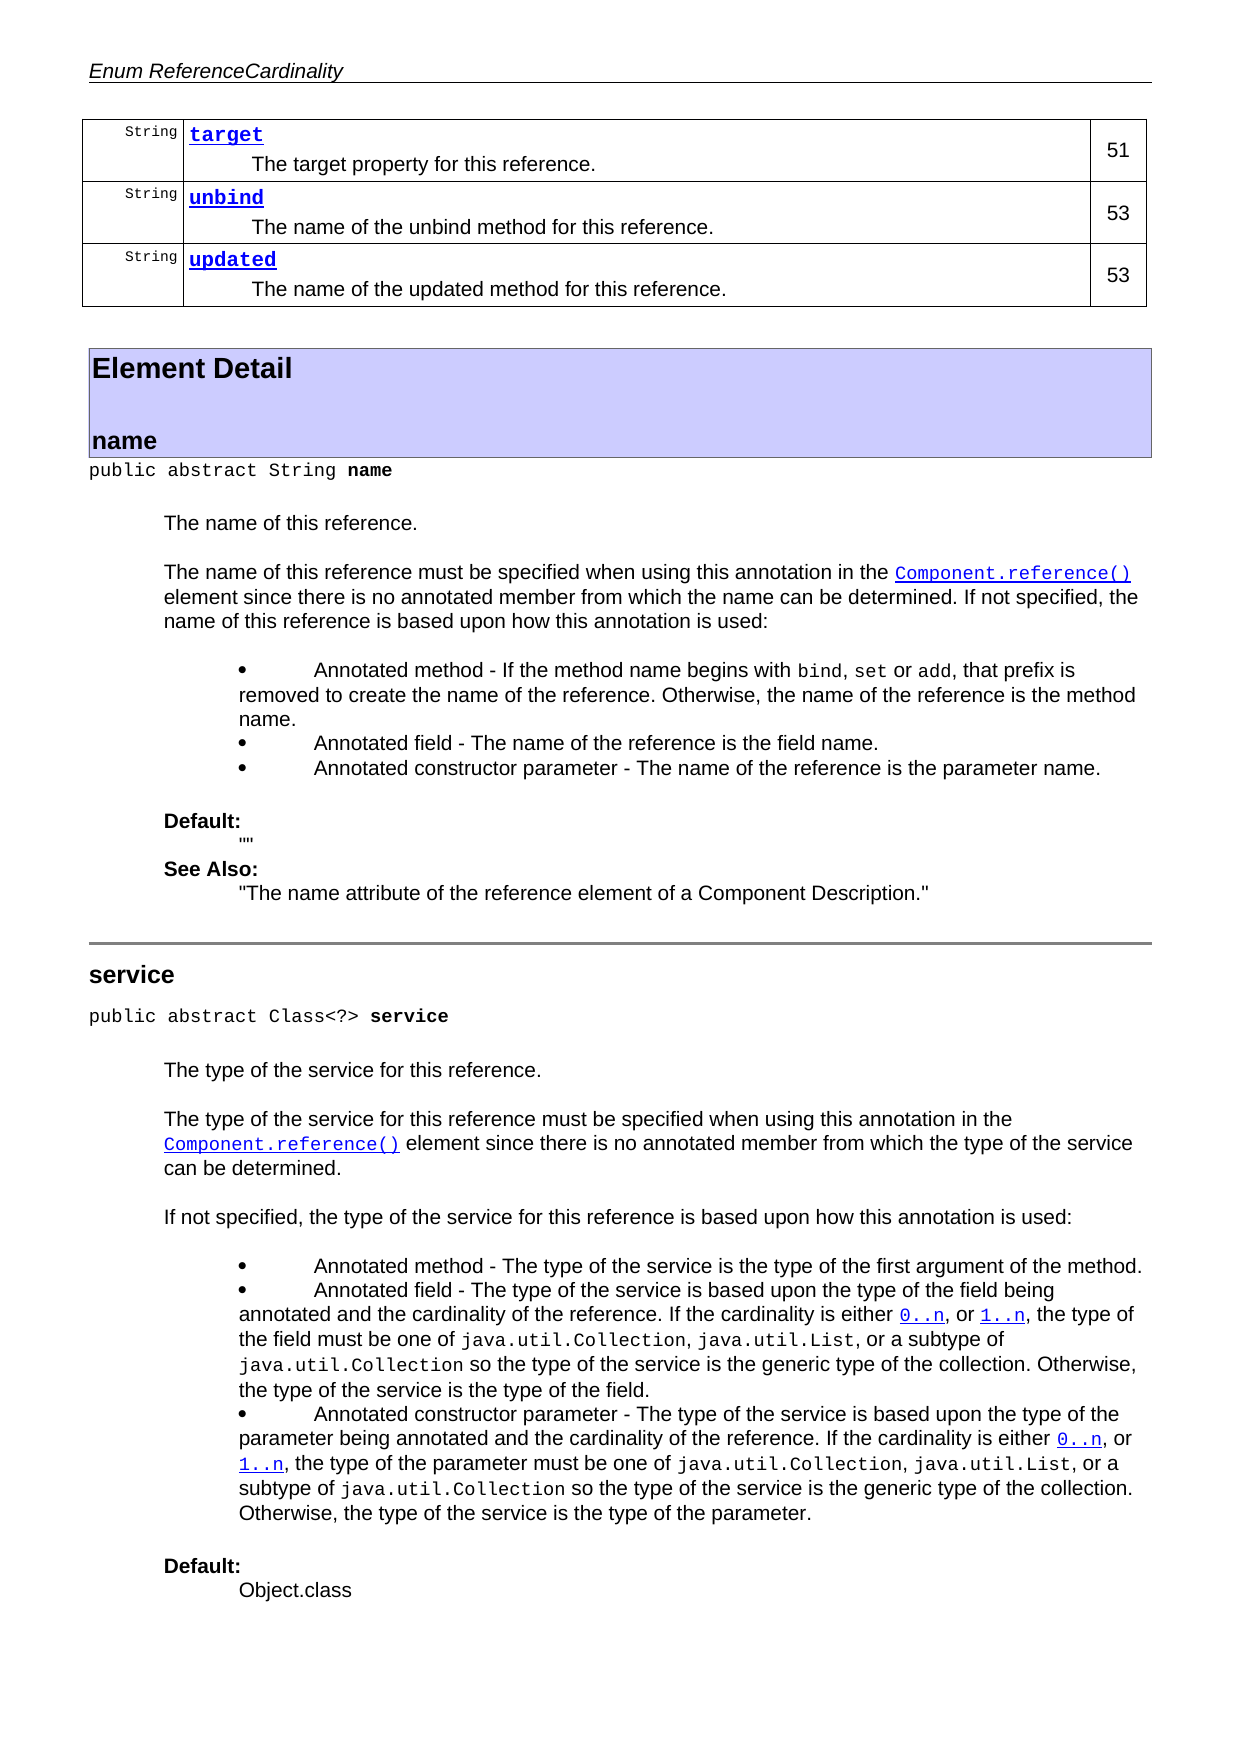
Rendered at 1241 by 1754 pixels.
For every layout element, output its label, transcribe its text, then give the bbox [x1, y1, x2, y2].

list Annotated field - The name of the reference is the field name. [238, 731, 1152, 755]
subtitle name [90, 423, 1151, 457]
table_cell String [83, 244, 183, 306]
text Object.class [238, 1578, 1152, 1602]
table_cell 54 [1091, 182, 1146, 243]
text The type of the service for this reference must be specified when using this annotation in the Component.reference() element since there is no annotated member from which the type of the service can be determined. [163, 1107, 1152, 1180]
list Annotated method - The type of the service is the type of the first argument of the method. [238, 1254, 1152, 1278]
text The name of this reference must be specified when using this annotation in the Component.reference() element since there is no annotated member from which the name can be determined. If not specified, the name of this reference is based upon how this annotation is used: [163, 560, 1152, 633]
text "The name attribute of the reference element of a Component Description." [238, 880, 1152, 904]
list Annotated field - The type of the service is based upon the type of the field being annotated and the cardinality of the reference. If the cardinality is either 0..n, or 1..n, the type of the field must be one of java.util.Collection, java.util.List, or a subtype of java.util.Collection so the type of the service is the generic type of the collection. Otherwise, the type of the service is the type of the field. [238, 1278, 1152, 1401]
text If not specified, the type of the service for this reference is based upon how this annotation is used: [163, 1205, 1152, 1229]
text See Also: [163, 856, 1152, 880]
table_cell String [83, 120, 183, 181]
text The type of the service for this reference. [163, 1058, 1152, 1082]
text Default: [163, 1554, 1152, 1578]
table_cell unbind The name of the unbind method for this reference. [184, 182, 1090, 243]
text The name of this reference. [163, 511, 1152, 535]
table_cell 52 [1091, 120, 1146, 181]
text public abstract String name [88, 461, 1152, 482]
text public abstract Class<?> service [88, 1007, 1152, 1028]
list Annotated constructor parameter - The name of the reference is the parameter name. [238, 755, 1152, 779]
text Default: [163, 808, 1152, 832]
text "" [238, 832, 1152, 856]
table_cell 54 [1091, 244, 1146, 306]
table_cell updated The name of the updated method for this reference. [184, 244, 1090, 306]
table_cell target The target property for this reference. [184, 120, 1090, 181]
subtitle Element Detail [90, 349, 1151, 384]
list Annotated method - If the method name begins with bind, set or add, that prefix is removed to create the name of the reference. Otherwise, the name of the reference is the method name. [238, 658, 1152, 731]
table_cell String [83, 182, 183, 243]
list Annotated constructor parameter - The type of the service is based upon the type of the parameter being annotated and the cardinality of the reference. If the cardinality is either 0..n, or 1..n, the type of the parameter must be one of java.util.Collection, java.util.List, or a subtype of java.util.Collection so the type of the service is the generic type of the collection. Otherwise, the type of the service is the type of the parameter. [238, 1401, 1152, 1525]
